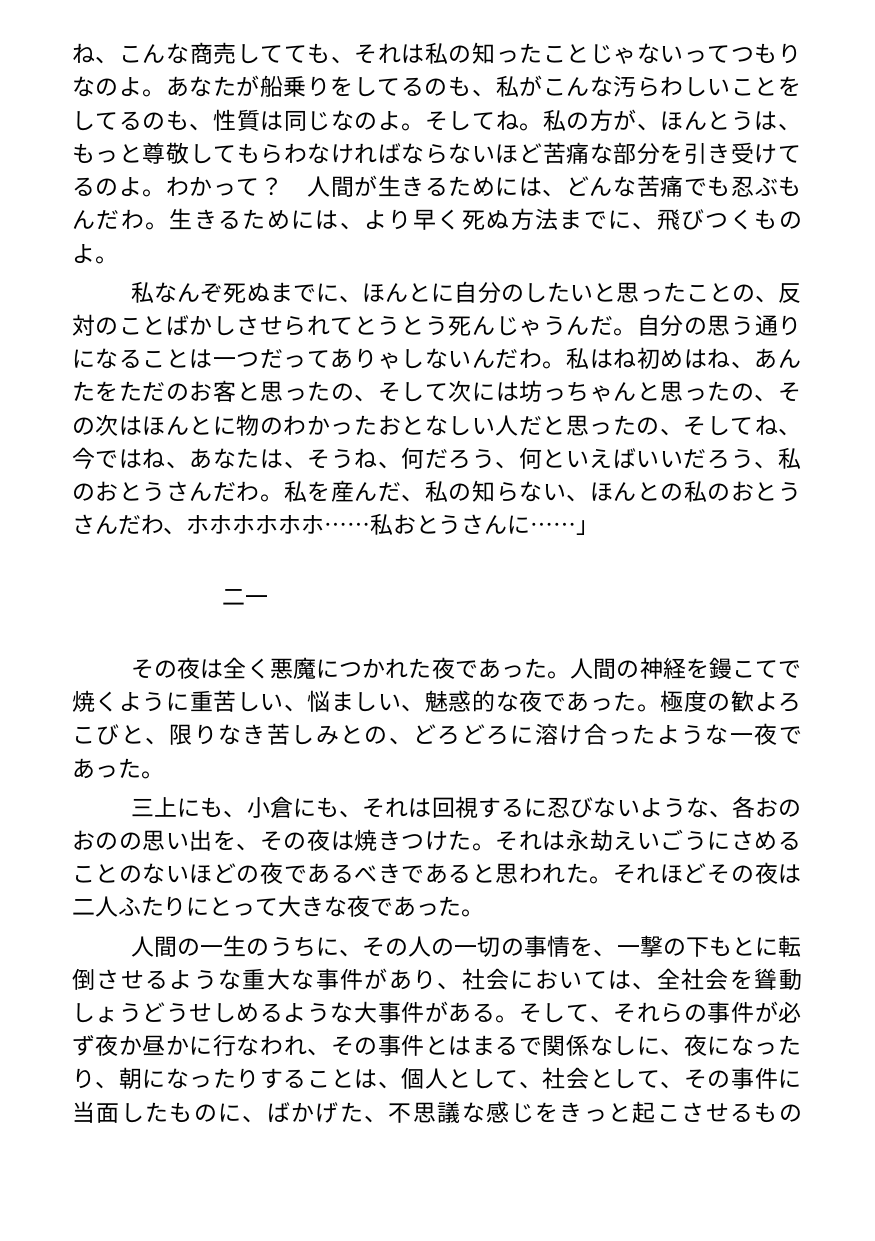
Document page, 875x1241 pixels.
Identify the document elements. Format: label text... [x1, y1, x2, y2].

text 私なんぞ死ぬまでに、ほんとに自分のしたいと思ったことの、反対のことばかしさせられてとうとう死んじゃうんだ。自分の思う通りになることは一つだってありゃしないんだわ。私はね初めはね、あんたをただのお客と思ったの、そして次には坊っちゃんと思ったの、その次はほんとに物のわかったおとなしい人だと思ったの、そしてね、今ではね、あなたは、そうね、何だろう、何といえばいいだろう、私のおとうさんだわ。私を産んだ、私の知らない、ほんとの私のおとうさんだわ、ホホホホホホ……私おとうさんに……」 [72, 274, 802, 540]
text 二一 [72, 579, 802, 612]
text ね、こんな商売してても、それは私の知ったことじゃないってつもりなのよ。あなたが船乗りをしてるのも、私がこんな汚らわしいことをしてるのも、性質は同じなのよ。そしてね。私の方が、ほんとうは、もっと尊敬してもらわなければならないほど苦痛な部分を引き受けてるのよ。わかって？ 人間が生きるためには、どんな苦痛でも忍ぶもんだわ。生きるためには、より早く死ぬ方法までに、飛びつくものよ。 [72, 36, 802, 269]
text 人間の一生のうちに、その人の一切の事情を、一撃の下もとに転倒させるような重大な事件があり、社会においては、全社会を聳動しょうどうせしめるような大事件がある。そして、それらの事件が必ず夜か昼かに行なわれ、その事件とはまるで関係なしに、夜になったり、朝になったりすることは、個人として、社会として、その事件に当面したものに、ばかげた、不思議な感じをきっと起こさせるもの [72, 928, 802, 1128]
text その夜は全く悪魔につかれた夜であった。人間の神経を鏝こてで焼くように重苦しい、悩ましい、魅惑的な夜であった。極度の歓よろこびと、限りなき苦しみとの、どろどろに溶け合ったような一夜であった。 [72, 651, 802, 784]
text 三上にも、小倉にも、それは回視するに忍びないような、各おのおのの思い出を、その夜は焼きつけた。それは永劫えいごうにさめることのないほどの夜であるべきであると思われた。それほどその夜は二人ふたりにとって大きな夜であった。 [72, 789, 802, 922]
